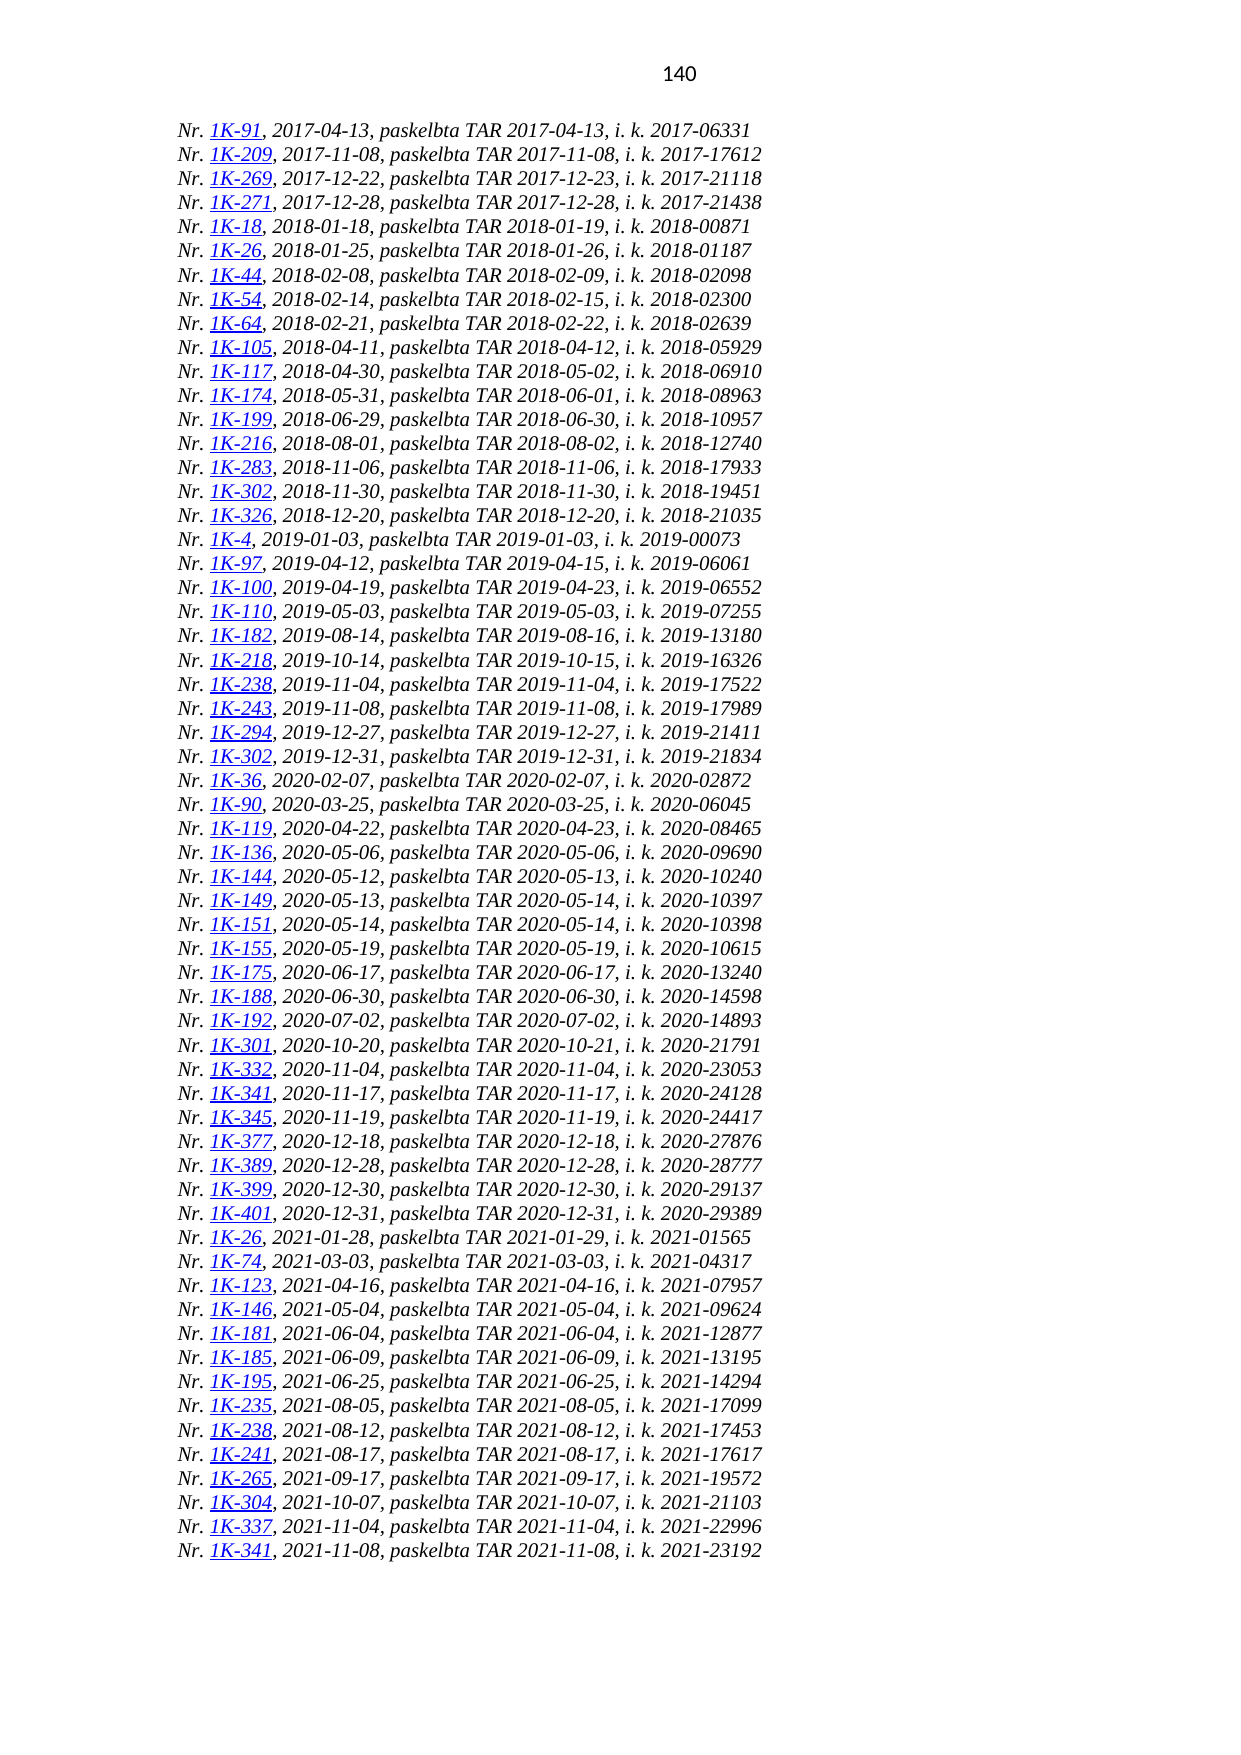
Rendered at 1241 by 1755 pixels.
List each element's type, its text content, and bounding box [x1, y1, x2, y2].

text Nr. 1K-64, 2018-02-21, paskelbta TAR 2018-02-22, i. k. 2018-02639 [177, 311, 1181, 335]
text Nr. 1K-117, 2018-04-30, paskelbta TAR 2018-05-02, i. k. 2018-06910 [177, 359, 1181, 383]
text Nr. 1K-4, 2019-01-03, paskelbta TAR 2019-01-03, i. k. 2019-00073 [177, 527, 1181, 551]
text Nr. 1K-283, 2018-11-06, paskelbta TAR 2018-11-06, i. k. 2018-17933 [177, 455, 1181, 479]
text Nr. 1K-192, 2020-07-02, paskelbta TAR 2020-07-02, i. k. 2020-14893 [177, 1008, 1181, 1032]
text Nr. 1K-294, 2019-12-27, paskelbta TAR 2019-12-27, i. k. 2019-21411 [177, 720, 1181, 744]
text Nr. 1K-90, 2020-03-25, paskelbta TAR 2020-03-25, i. k. 2020-06045 [177, 792, 1181, 816]
text Nr. 1K-332, 2020-11-04, paskelbta TAR 2020-11-04, i. k. 2020-23053 [177, 1057, 1181, 1081]
text Nr. 1K-341, 2021-11-08, paskelbta TAR 2021-11-08, i. k. 2021-23192 [177, 1538, 1181, 1562]
text Nr. 1K-36, 2020-02-07, paskelbta TAR 2020-02-07, i. k. 2020-02872 [177, 768, 1181, 792]
text Nr. 1K-44, 2018-02-08, paskelbta TAR 2018-02-09, i. k. 2018-02098 [177, 262, 1181, 287]
text Nr. 1K-301, 2020-10-20, paskelbta TAR 2020-10-21, i. k. 2020-21791 [177, 1032, 1181, 1057]
text Nr. 1K-182, 2019-08-14, paskelbta TAR 2019-08-16, i. k. 2019-13180 [177, 623, 1181, 647]
text Nr. 1K-216, 2018-08-01, paskelbta TAR 2018-08-02, i. k. 2018-12740 [177, 431, 1181, 455]
text Nr. 1K-91, 2017-04-13, paskelbta TAR 2017-04-13, i. k. 2017-06331 [177, 118, 1181, 142]
text Nr. 1K-218, 2019-10-14, paskelbta TAR 2019-10-15, i. k. 2019-16326 [177, 647, 1181, 672]
text Nr. 1K-175, 2020-06-17, paskelbta TAR 2020-06-17, i. k. 2020-13240 [177, 960, 1181, 984]
text Nr. 1K-389, 2020-12-28, paskelbta TAR 2020-12-28, i. k. 2020-28777 [177, 1153, 1181, 1177]
text Nr. 1K-146, 2021-05-04, paskelbta TAR 2021-05-04, i. k. 2021-09624 [177, 1297, 1181, 1321]
text Nr. 1K-302, 2019-12-31, paskelbta TAR 2019-12-31, i. k. 2019-21834 [177, 744, 1181, 768]
text Nr. 1K-149, 2020-05-13, paskelbta TAR 2020-05-14, i. k. 2020-10397 [177, 888, 1181, 912]
text Nr. 1K-26, 2021-01-28, paskelbta TAR 2021-01-29, i. k. 2021-01565 [177, 1225, 1181, 1249]
text Nr. 1K-337, 2021-11-04, paskelbta TAR 2021-11-04, i. k. 2021-22996 [177, 1514, 1181, 1538]
text Nr. 1K-238, 2019-11-04, paskelbta TAR 2019-11-04, i. k. 2019-17522 [177, 672, 1181, 696]
text Nr. 1K-74, 2021-03-03, paskelbta TAR 2021-03-03, i. k. 2021-04317 [177, 1249, 1181, 1273]
text Nr. 1K-151, 2020-05-14, paskelbta TAR 2020-05-14, i. k. 2020-10398 [177, 912, 1181, 936]
text Nr. 1K-110, 2019-05-03, paskelbta TAR 2019-05-03, i. k. 2019-07255 [177, 599, 1181, 623]
text Nr. 1K-26, 2018-01-25, paskelbta TAR 2018-01-26, i. k. 2018-01187 [177, 238, 1181, 262]
text Nr. 1K-105, 2018-04-11, paskelbta TAR 2018-04-12, i. k. 2018-05929 [177, 335, 1181, 359]
text Nr. 1K-136, 2020-05-06, paskelbta TAR 2020-05-06, i. k. 2020-09690 [177, 840, 1181, 864]
text Nr. 1K-123, 2021-04-16, paskelbta TAR 2021-04-16, i. k. 2021-07957 [177, 1273, 1181, 1297]
text Nr. 1K-399, 2020-12-30, paskelbta TAR 2020-12-30, i. k. 2020-29137 [177, 1177, 1181, 1201]
text Nr. 1K-185, 2021-06-09, paskelbta TAR 2021-06-09, i. k. 2021-13195 [177, 1345, 1181, 1369]
text Nr. 1K-265, 2021-09-17, paskelbta TAR 2021-09-17, i. k. 2021-19572 [177, 1466, 1181, 1490]
text Nr. 1K-326, 2018-12-20, paskelbta TAR 2018-12-20, i. k. 2018-21035 [177, 503, 1181, 527]
text Nr. 1K-238, 2021-08-12, paskelbta TAR 2021-08-12, i. k. 2021-17453 [177, 1417, 1181, 1442]
text Nr. 1K-174, 2018-05-31, paskelbta TAR 2018-06-01, i. k. 2018-08963 [177, 383, 1181, 407]
text Nr. 1K-119, 2020-04-22, paskelbta TAR 2020-04-23, i. k. 2020-08465 [177, 816, 1181, 840]
text Nr. 1K-377, 2020-12-18, paskelbta TAR 2020-12-18, i. k. 2020-27876 [177, 1129, 1181, 1153]
text Nr. 1K-97, 2019-04-12, paskelbta TAR 2019-04-15, i. k. 2019-06061 [177, 551, 1181, 575]
text Nr. 1K-341, 2020-11-17, paskelbta TAR 2020-11-17, i. k. 2020-24128 [177, 1081, 1181, 1105]
text Nr. 1K-401, 2020-12-31, paskelbta TAR 2020-12-31, i. k. 2020-29389 [177, 1201, 1181, 1225]
text Nr. 1K-188, 2020-06-30, paskelbta TAR 2020-06-30, i. k. 2020-14598 [177, 984, 1181, 1008]
text Nr. 1K-181, 2021-06-04, paskelbta TAR 2021-06-04, i. k. 2021-12877 [177, 1321, 1181, 1345]
text Nr. 1K-195, 2021-06-25, paskelbta TAR 2021-06-25, i. k. 2021-14294 [177, 1369, 1181, 1393]
text Nr. 1K-199, 2018-06-29, paskelbta TAR 2018-06-30, i. k. 2018-10957 [177, 407, 1181, 431]
text Nr. 1K-54, 2018-02-14, paskelbta TAR 2018-02-15, i. k. 2018-02300 [177, 287, 1181, 311]
text Nr. 1K-302, 2018-11-30, paskelbta TAR 2018-11-30, i. k. 2018-19451 [177, 479, 1181, 503]
text Nr. 1K-269, 2017-12-22, paskelbta TAR 2017-12-23, i. k. 2017-21118 [177, 166, 1181, 190]
text Nr. 1K-18, 2018-01-18, paskelbta TAR 2018-01-19, i. k. 2018-00871 [177, 214, 1181, 238]
text Nr. 1K-243, 2019-11-08, paskelbta TAR 2019-11-08, i. k. 2019-17989 [177, 696, 1181, 720]
text Nr. 1K-304, 2021-10-07, paskelbta TAR 2021-10-07, i. k. 2021-21103 [177, 1490, 1181, 1514]
text Nr. 1K-144, 2020-05-12, paskelbta TAR 2020-05-13, i. k. 2020-10240 [177, 864, 1181, 888]
text Nr. 1K-155, 2020-05-19, paskelbta TAR 2020-05-19, i. k. 2020-10615 [177, 936, 1181, 960]
text Nr. 1K-209, 2017-11-08, paskelbta TAR 2017-11-08, i. k. 2017-17612 [177, 142, 1181, 166]
text Nr. 1K-100, 2019-04-19, paskelbta TAR 2019-04-23, i. k. 2019-06552 [177, 575, 1181, 599]
text Nr. 1K-241, 2021-08-17, paskelbta TAR 2021-08-17, i. k. 2021-17617 [177, 1442, 1181, 1466]
text Nr. 1K-235, 2021-08-05, paskelbta TAR 2021-08-05, i. k. 2021-17099 [177, 1393, 1181, 1417]
text Nr. 1K-345, 2020-11-19, paskelbta TAR 2020-11-19, i. k. 2020-24417 [177, 1105, 1181, 1129]
text Nr. 1K-271, 2017-12-28, paskelbta TAR 2017-12-28, i. k. 2017-21438 [177, 190, 1181, 214]
